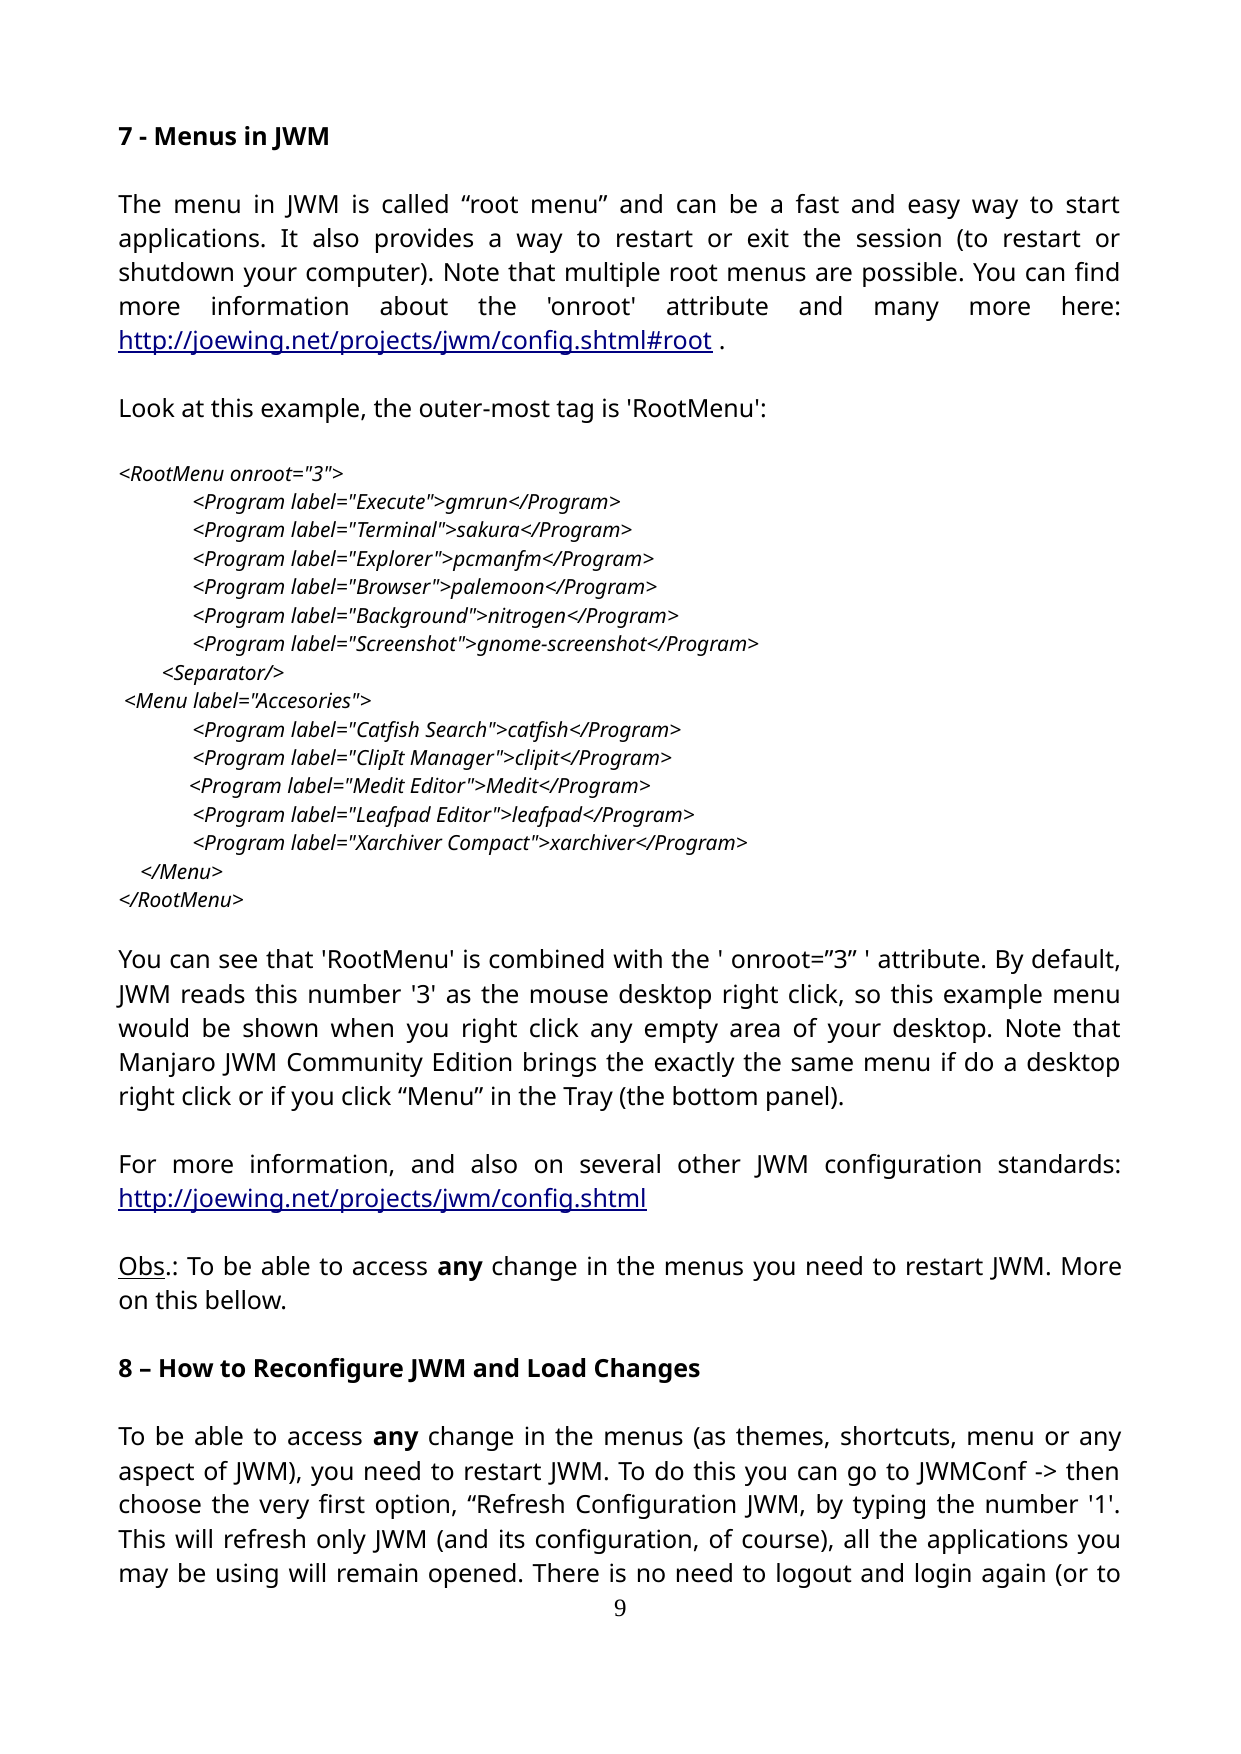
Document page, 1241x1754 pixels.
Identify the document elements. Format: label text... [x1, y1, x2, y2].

text <Program label="Execute">gmrun</Program> [118, 487, 1122, 516]
text <Program label="Terminal">sakura</Program> [118, 516, 1122, 544]
text <Program label="Browser">palemoon</Program> [118, 572, 1122, 601]
text <Program label="Medit Editor">Medit</Program> [118, 772, 1122, 800]
text <Program label="Screenshot">gnome-screenshot</Program> [118, 629, 1122, 658]
text Obs.: To be able to access any change in the menus you need to restart JWM. More on this bellow. [118, 1249, 1122, 1317]
subtitle 7 - Menus in JWM [118, 118, 1122, 152]
text To be able to access any change in the menus (as themes, shortcuts, menu or any aspect of JWM), you need to restart JWM. To do this you can go to JWMConf -> then choose the very first option, “Refresh Configuration JWM, by typing the number '1'. This will refresh only JWM (and its configuration, of course), all the applications you may be using will remain opened. There is no need to logout and login again (or to [118, 1419, 1122, 1589]
text <Menu label="Accesories"> [118, 686, 1122, 715]
text Look at this example, the outer-most tag is 'RootMenu': [118, 391, 1122, 425]
text <Program label="ClipIt Manager">clipit</Program> [118, 743, 1122, 772]
text For more information, and also on several other JWM configuration standards: http://joewing.net/projects/jwm/config.shtml [118, 1147, 1122, 1215]
text </RootMenu> [118, 885, 1122, 914]
text <Program label="Leafpad Editor">leafpad</Program> [118, 800, 1122, 828]
text <Program label="Explorer">pcmanfm</Program> [118, 544, 1122, 572]
text <RootMenu onroot="3"> [118, 459, 1122, 487]
text <Program label="Xarchiver Compact">xarchiver</Program> [118, 828, 1122, 857]
text <Program label="Catfish Search">catfish</Program> [118, 715, 1122, 743]
text <Program label="Background">nitrogen</Program> [118, 601, 1122, 629]
text You can see that 'RootMenu' is combined with the ' onroot=”3” ' attribute. By default, JWM reads this number '3' as the mouse desktop right click, so this example menu would be shown when you right click any empty area of your desktop. Note that Manjaro JWM Community Edition brings the exactly the same menu if do a desktop right click or if you click “Menu” in the Tray (the bottom panel). [118, 942, 1122, 1112]
text </Menu> [118, 857, 1122, 885]
text The menu in JWM is called “root menu” and can be a fast and easy way to start applications. It also provides a way to restart or exit the session (to restart or shutdown your computer). Note that multiple root menus are possible. You can find more information about the 'onroot' attribute and many more here: http://joewing.net/projects/jwm/config.shtml#root . [118, 186, 1122, 357]
text <Separator/> [118, 658, 1122, 686]
subtitle 8 – How to Reconfigure JWM and Load Changes [118, 1351, 1122, 1385]
